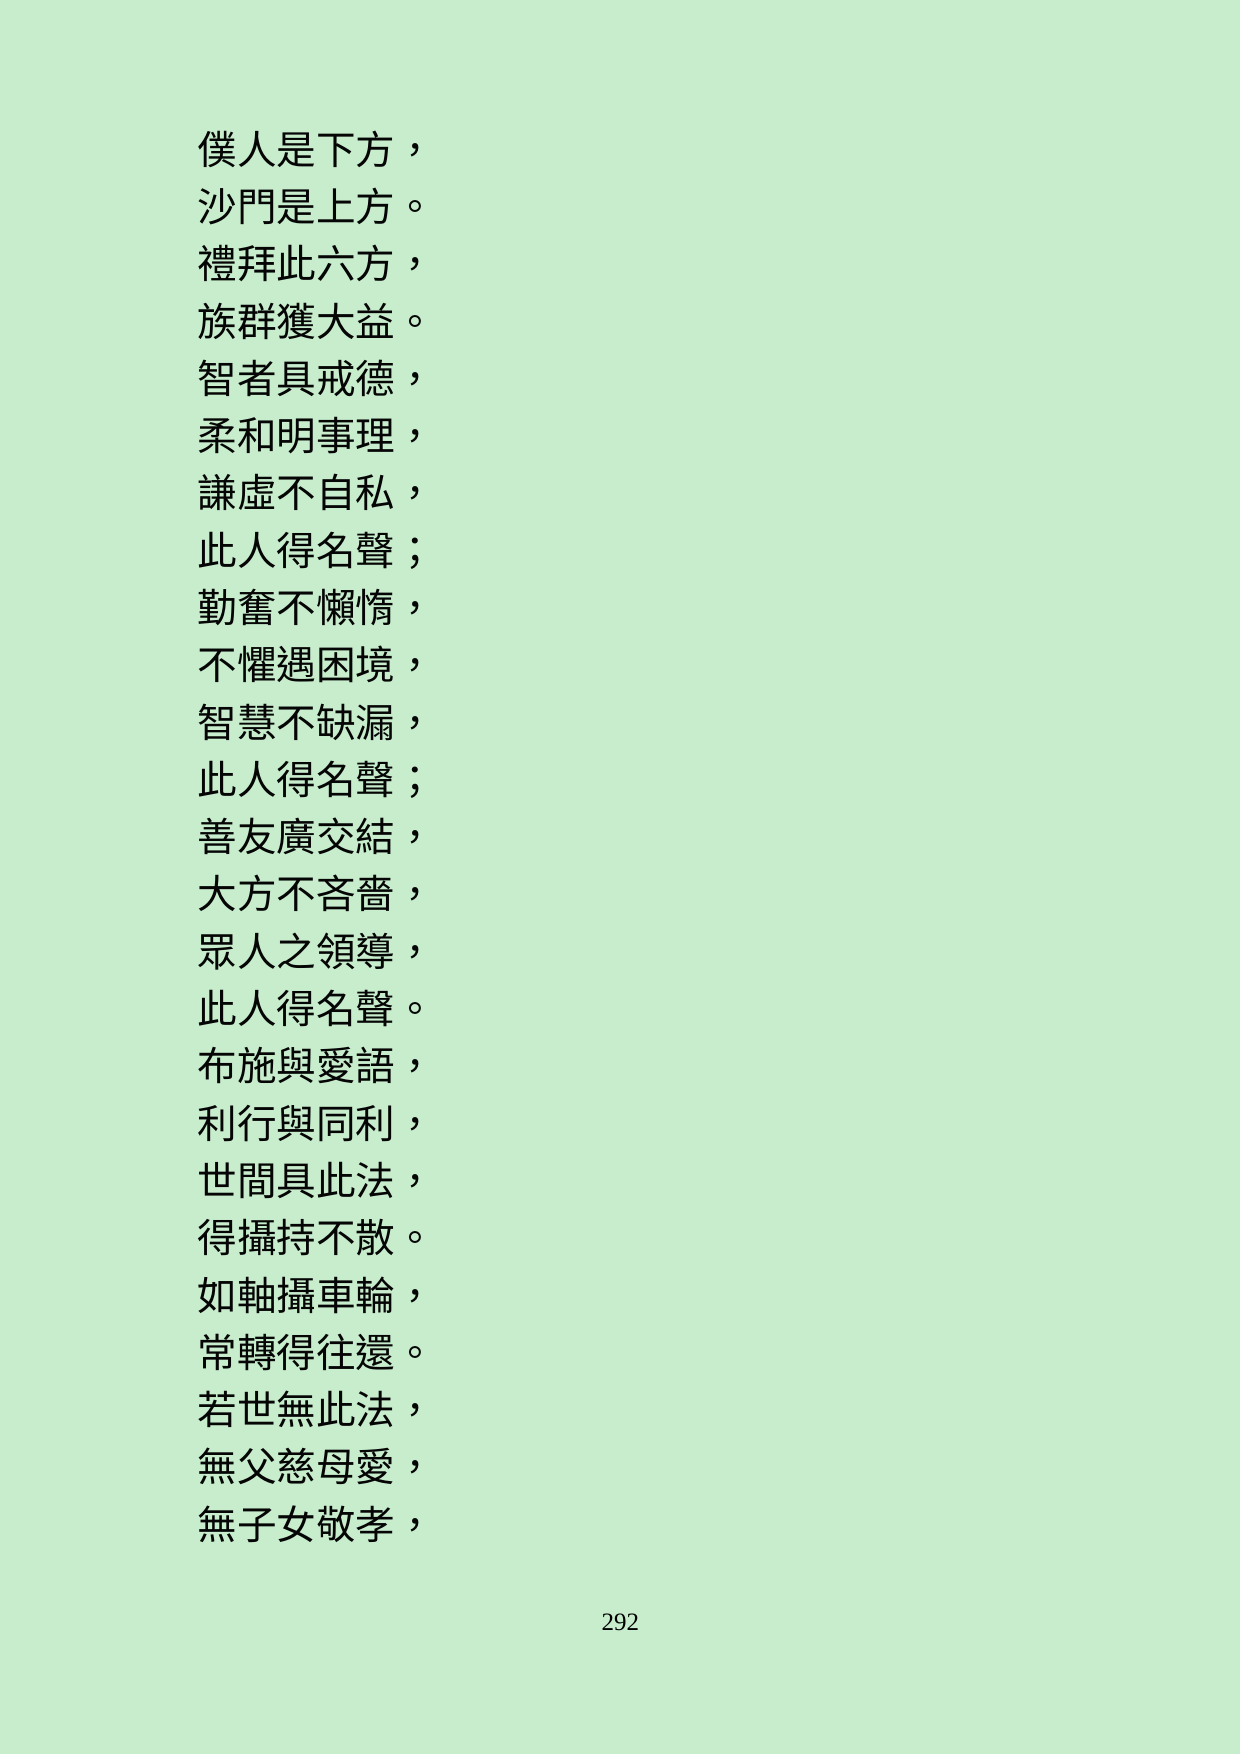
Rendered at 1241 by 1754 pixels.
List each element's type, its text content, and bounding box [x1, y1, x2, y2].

text 常轉得往還。 [118, 1321, 1122, 1378]
text 此人得名聲。 [118, 977, 1122, 1035]
text 利行與同利， [118, 1092, 1122, 1149]
text 柔和明事理， [118, 404, 1122, 462]
text 禮拜此六方， [118, 233, 1122, 290]
text 智慧不缺漏， [118, 691, 1122, 748]
text 無子女敬孝， [118, 1493, 1122, 1550]
text 眾人之領導， [118, 920, 1122, 977]
text 智者具戒德， [118, 347, 1122, 404]
text 世間具此法， [118, 1149, 1122, 1207]
text 得攝持不散。 [118, 1207, 1122, 1264]
text 若世無此法， [118, 1378, 1122, 1436]
text 善友廣交結， [118, 806, 1122, 863]
text 此人得名聲； [118, 519, 1122, 576]
text 沙門是上方。 [118, 175, 1122, 233]
text 此人得名聲； [118, 748, 1122, 806]
text 大方不吝嗇， [118, 863, 1122, 920]
text 不懼遇困境， [118, 634, 1122, 691]
text 僕人是下方， [118, 118, 1122, 175]
text 族群獲大益。 [118, 290, 1122, 347]
text 謙虛不自私， [118, 462, 1122, 519]
text 無父慈母愛， [118, 1436, 1122, 1493]
text 布施與愛語， [118, 1035, 1122, 1092]
text 勤奮不懶惰， [118, 576, 1122, 634]
text 如軸攝車輪， [118, 1264, 1122, 1321]
